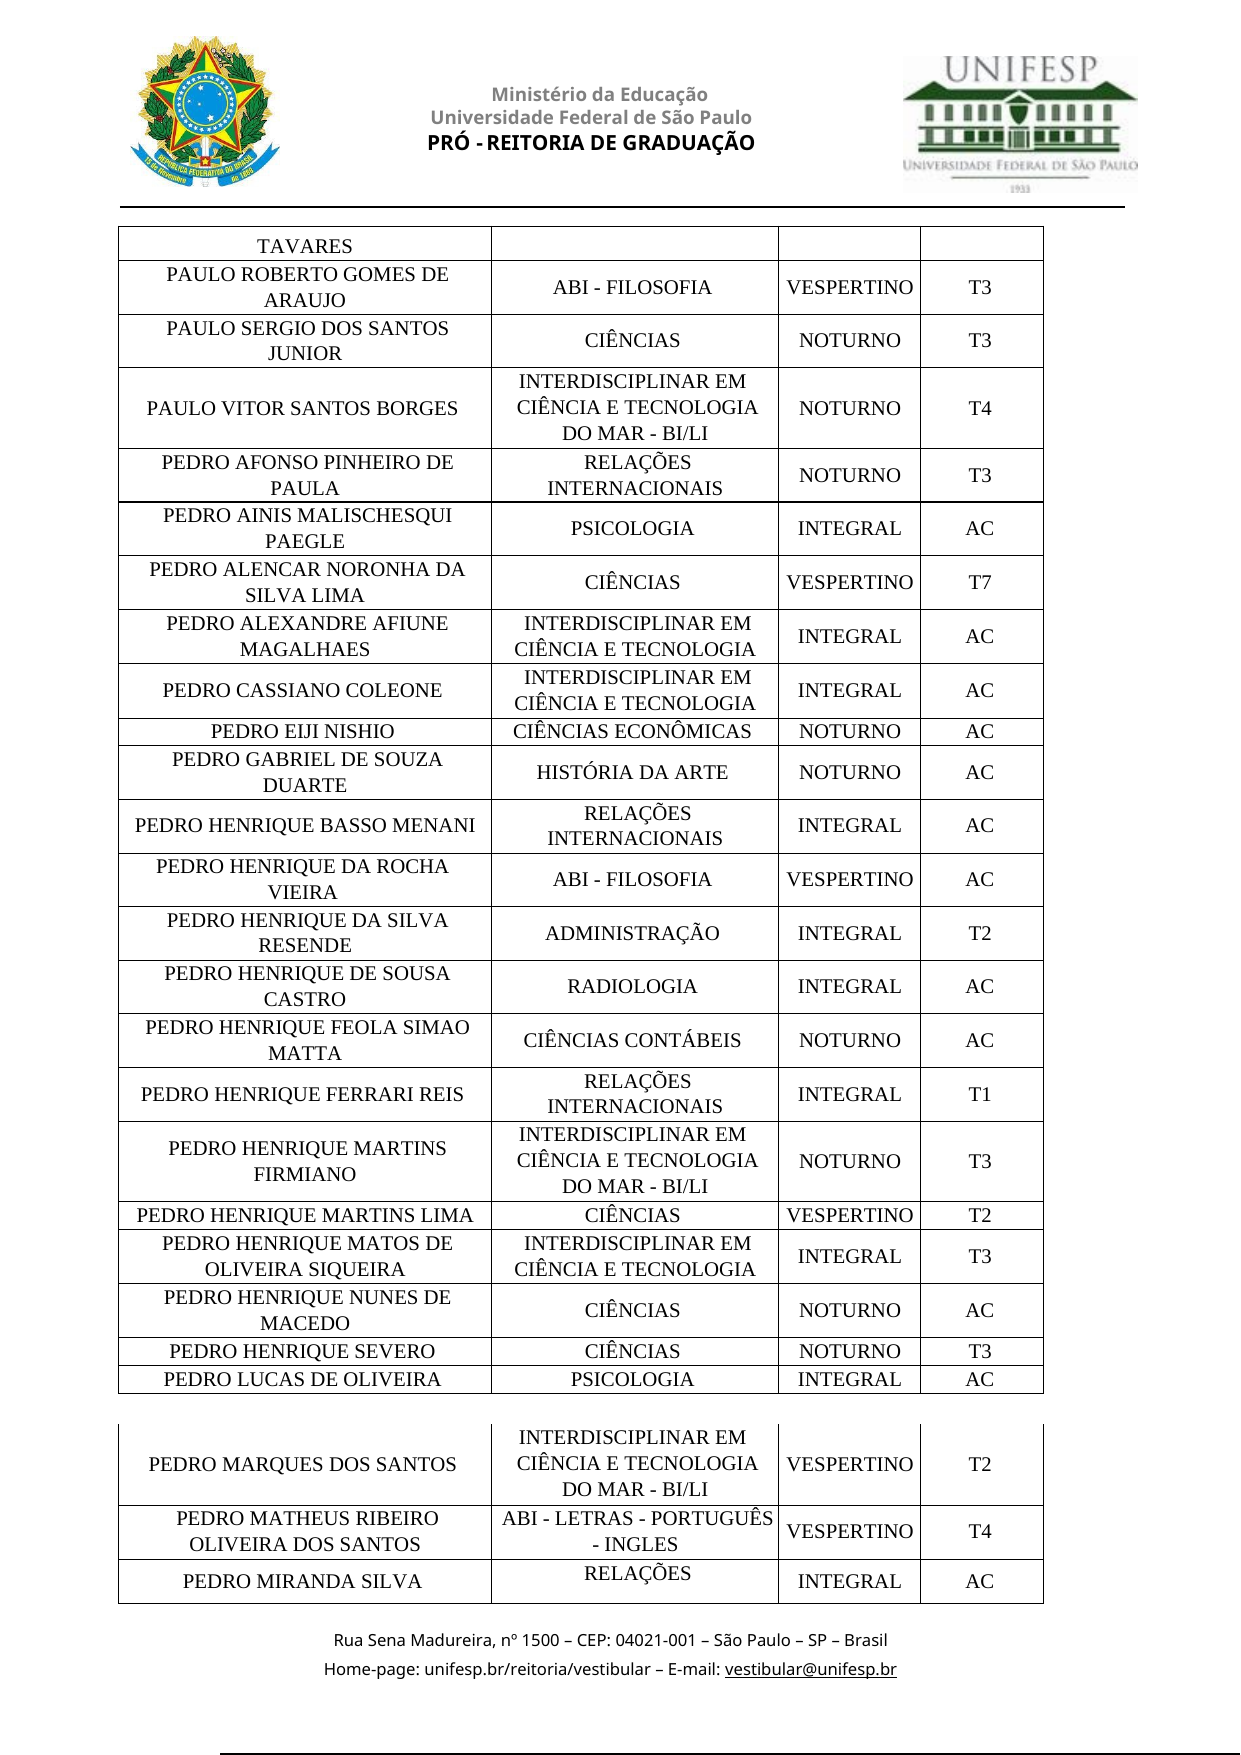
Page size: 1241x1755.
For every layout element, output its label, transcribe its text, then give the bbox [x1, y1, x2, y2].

table_cell INTEGRAL [779, 1560, 920, 1603]
table_cell NOTURNO [779, 368, 920, 448]
table_cell [492, 227, 778, 260]
table_cell NOTURNO [779, 746, 920, 799]
table_cell NOTURNO [779, 1122, 920, 1201]
table_cell PSICOLOGIA [492, 1366, 778, 1392]
table_cell PEDRO LUCAS DE OLIVEIRA [119, 1366, 491, 1392]
table_cell T7 [921, 556, 1043, 609]
table_cell VESPERTINO [779, 556, 920, 609]
table_cell TAVARES [119, 227, 491, 260]
table_cell AC [921, 961, 1043, 1013]
table_cell VESPERTINO [779, 1202, 920, 1229]
table_cell T4 [921, 1506, 1043, 1559]
table_cell PEDRO HENRIQUE NUNES DE MACEDO [119, 1284, 491, 1337]
table_cell RELAÇÕES INTERNACIONAIS [492, 449, 778, 501]
table_cell CIÊNCIAS ECONÔMICAS [492, 719, 778, 745]
table_cell NOTURNO [779, 719, 920, 745]
table_cell AC [921, 1560, 1043, 1603]
table_cell PEDRO GABRIEL DE SOUZA DUARTE [119, 746, 491, 799]
table_cell PEDRO ALEXANDRE AFIUNE MAGALHAES [119, 610, 491, 663]
table_cell T2 [921, 907, 1043, 959]
table_cell PEDRO HENRIQUE MARTINS FIRMIANO [119, 1122, 491, 1201]
table_cell NOTURNO [779, 1014, 920, 1067]
table_cell AC [921, 664, 1043, 717]
table_cell AC [921, 854, 1043, 906]
table_cell NOTURNO [779, 1338, 920, 1365]
table_cell AC [921, 1284, 1043, 1337]
table_cell CIÊNCIAS [492, 556, 778, 609]
table_cell VESPERTINO [779, 1506, 920, 1559]
table_cell PEDRO MIRANDA SILVA [119, 1560, 491, 1603]
table_cell AC [921, 746, 1043, 799]
table_cell INTEGRAL [779, 961, 920, 1013]
table_cell INTEGRAL [779, 1068, 920, 1121]
table_cell INTERDISCIPLINAR EM CIÊNCIA E TECNOLOGIA [492, 610, 778, 663]
table_cell INTERDISCIPLINAR EM CIÊNCIA E TECNOLOGIA DO MAR - BI/LI [492, 368, 778, 448]
table_cell AC [921, 1014, 1043, 1067]
table_cell INTEGRAL [779, 610, 920, 663]
table_cell PEDRO HENRIQUE SEVERO [119, 1338, 491, 1365]
table_cell INTERDISCIPLINAR EM CIÊNCIA E TECNOLOGIA DO MAR - BI/LI [492, 1122, 778, 1201]
table_cell T1 [921, 1068, 1043, 1121]
table_cell INTEGRAL [779, 907, 920, 959]
table_cell T3 [921, 449, 1043, 501]
table_cell INTEGRAL [779, 1230, 920, 1283]
table_cell AC [921, 503, 1043, 555]
table_cell NOTURNO [779, 315, 920, 367]
table_cell ADMINISTRAÇÃO [492, 907, 778, 959]
table_cell ABI - FILOSOFIA [492, 854, 778, 906]
table_cell AC [921, 800, 1043, 852]
table_cell PEDRO AFONSO PINHEIRO DE PAULA [119, 449, 491, 501]
table_cell PAULO SERGIO DOS SANTOS JUNIOR [119, 315, 491, 367]
table_cell PEDRO HENRIQUE DA SILVA RESENDE [119, 907, 491, 959]
table_cell T3 [921, 1338, 1043, 1365]
table_cell T4 [921, 368, 1043, 448]
table_cell RELAÇÕES INTERNACIONAIS [492, 1068, 778, 1121]
table_cell VESPERTINO [779, 261, 920, 314]
table_cell T3 [921, 261, 1043, 314]
table_cell PEDRO HENRIQUE MATOS DE OLIVEIRA SIQUEIRA [119, 1230, 491, 1283]
table_cell INTEGRAL [779, 800, 920, 852]
table_header INTERDISCIPLINAR EM CIÊNCIA E TECNOLOGIA DO MAR - BI/LI [492, 1424, 778, 1504]
table_cell PEDRO HENRIQUE FEOLA SIMAO MATTA [119, 1014, 491, 1067]
table_cell INTEGRAL [779, 503, 920, 555]
table_cell AC [921, 719, 1043, 745]
table_cell T2 [921, 1202, 1043, 1229]
table_cell [779, 227, 920, 260]
table_cell VESPERTINO [779, 854, 920, 906]
table_cell INTEGRAL [779, 664, 920, 717]
table_cell ABI - LETRAS - PORTUGUÊS - INGLES [492, 1506, 778, 1559]
table_cell PAULO VITOR SANTOS BORGES [119, 368, 491, 448]
table_cell INTEGRAL [779, 1366, 920, 1392]
table_cell NOTURNO [779, 1284, 920, 1337]
table_cell INTERDISCIPLINAR EM CIÊNCIA E TECNOLOGIA [492, 664, 778, 717]
table_cell PSICOLOGIA [492, 503, 778, 555]
table_cell RELAÇÕES INTERNACIONAIS [492, 800, 778, 852]
table_cell HISTÓRIA DA ARTE [492, 746, 778, 799]
table_cell PEDRO HENRIQUE DA ROCHA VIEIRA [119, 854, 491, 906]
table_cell T3 [921, 315, 1043, 367]
table_cell RELAÇÕES [492, 1560, 778, 1603]
table_cell PEDRO HENRIQUE FERRARI REIS [119, 1068, 491, 1121]
table_cell ABI - FILOSOFIA [492, 261, 778, 314]
table_cell AC [921, 1366, 1043, 1392]
table_cell CIÊNCIAS CONTÁBEIS [492, 1014, 778, 1067]
table_cell NOTURNO [779, 449, 920, 501]
table_cell CIÊNCIAS [492, 1284, 778, 1337]
table_cell PEDRO ALENCAR NORONHA DA SILVA LIMA [119, 556, 491, 609]
table_cell CIÊNCIAS [492, 1338, 778, 1365]
table_cell [921, 227, 1043, 260]
table_cell PEDRO HENRIQUE MARTINS LIMA [119, 1202, 491, 1229]
table_cell AC [921, 610, 1043, 663]
table_cell PEDRO HENRIQUE BASSO MENANI [119, 800, 491, 852]
table_cell RADIOLOGIA [492, 961, 778, 1013]
table_cell CIÊNCIAS [492, 315, 778, 367]
table_header T2 [921, 1424, 1043, 1504]
table_header VESPERTINO [779, 1424, 920, 1504]
table_cell PEDRO CASSIANO COLEONE [119, 664, 491, 717]
table_cell T3 [921, 1122, 1043, 1201]
table_cell PEDRO MATHEUS RIBEIRO OLIVEIRA DOS SANTOS [119, 1506, 491, 1559]
table_header PEDRO MARQUES DOS SANTOS [119, 1424, 491, 1504]
table_cell INTERDISCIPLINAR EM CIÊNCIA E TECNOLOGIA [492, 1230, 778, 1283]
table_cell PAULO ROBERTO GOMES DE ARAUJO [119, 261, 491, 314]
table_cell T3 [921, 1230, 1043, 1283]
table_cell PEDRO AINIS MALISCHESQUI PAEGLE [119, 503, 491, 555]
table_cell PEDRO HENRIQUE DE SOUSA CASTRO [119, 961, 491, 1013]
table_cell CIÊNCIAS [492, 1202, 778, 1229]
table_cell PEDRO EIJI NISHIO [119, 719, 491, 745]
